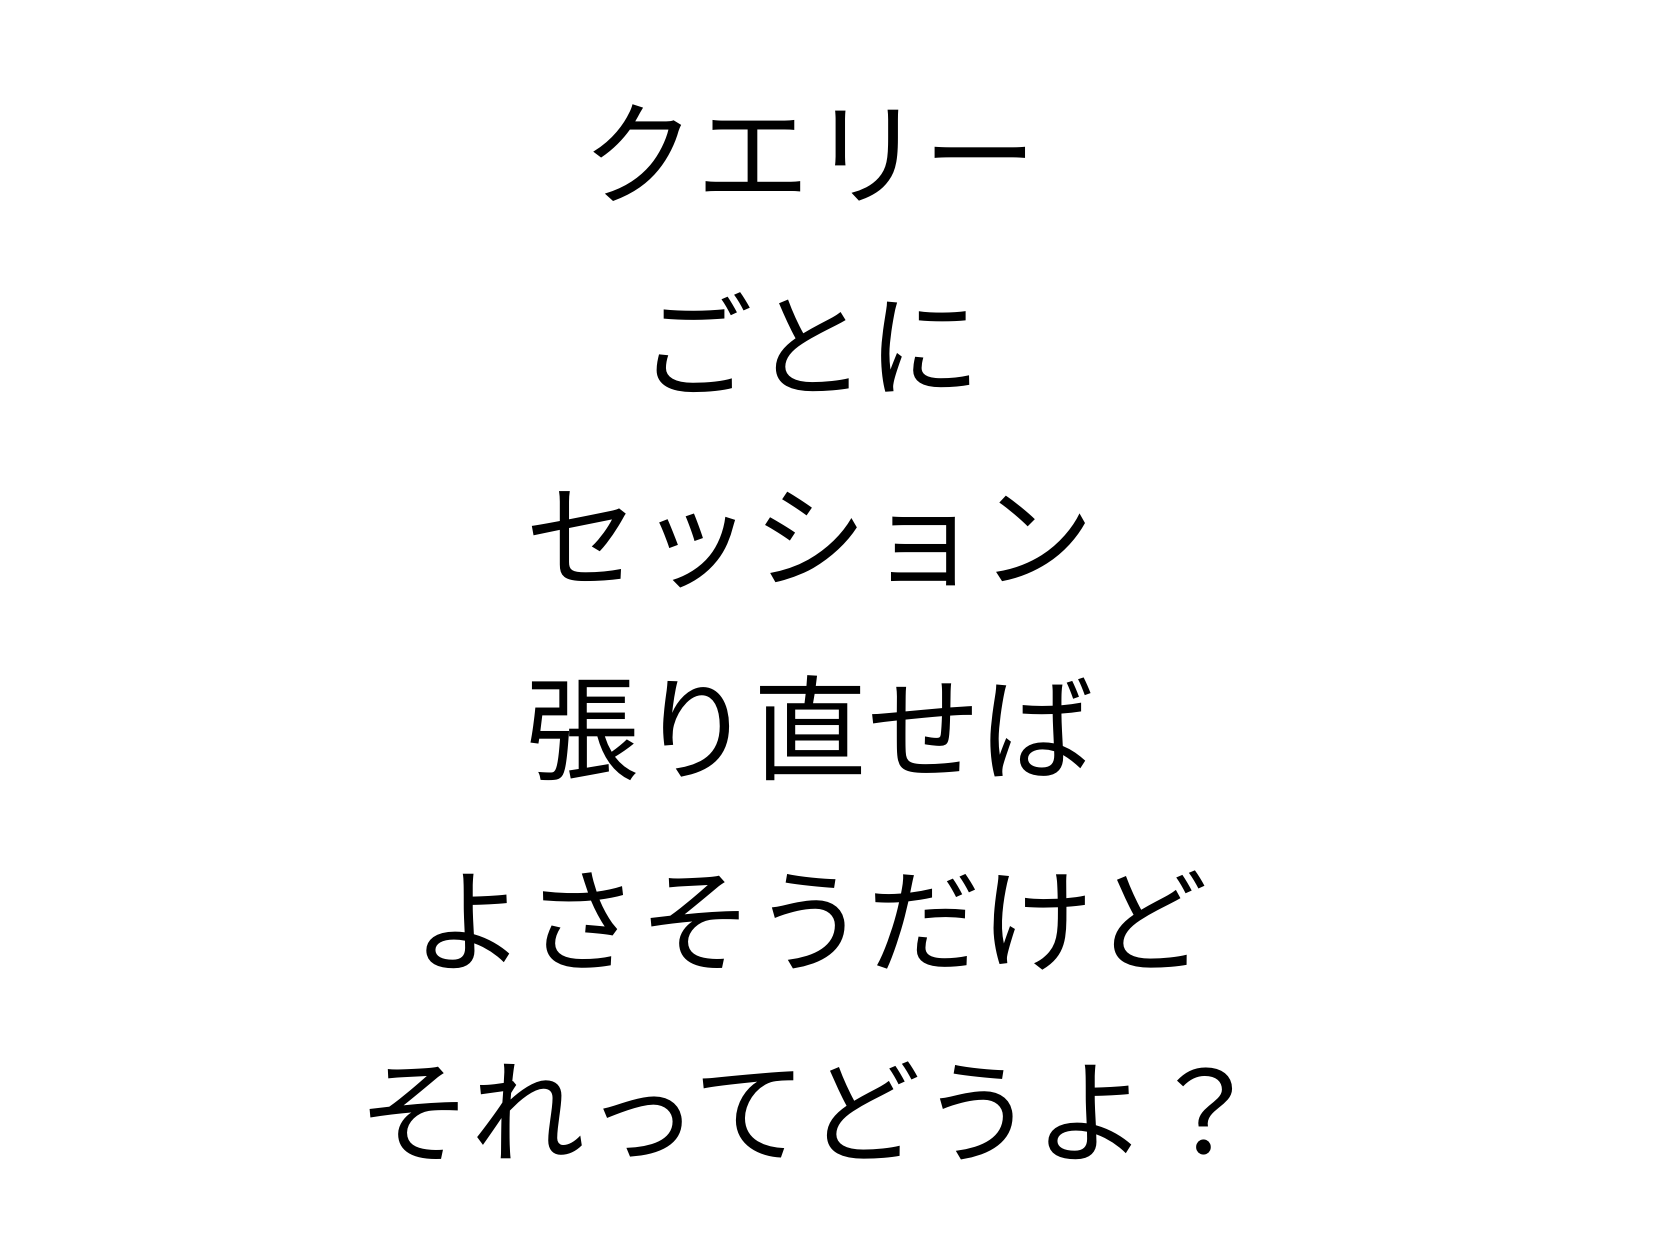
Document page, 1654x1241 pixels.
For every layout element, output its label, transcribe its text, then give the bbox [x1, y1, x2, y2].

list クエリー ごとに セッション 張り直せば よさそうだけど それってどうよ？ [82, 59, 1538, 1193]
